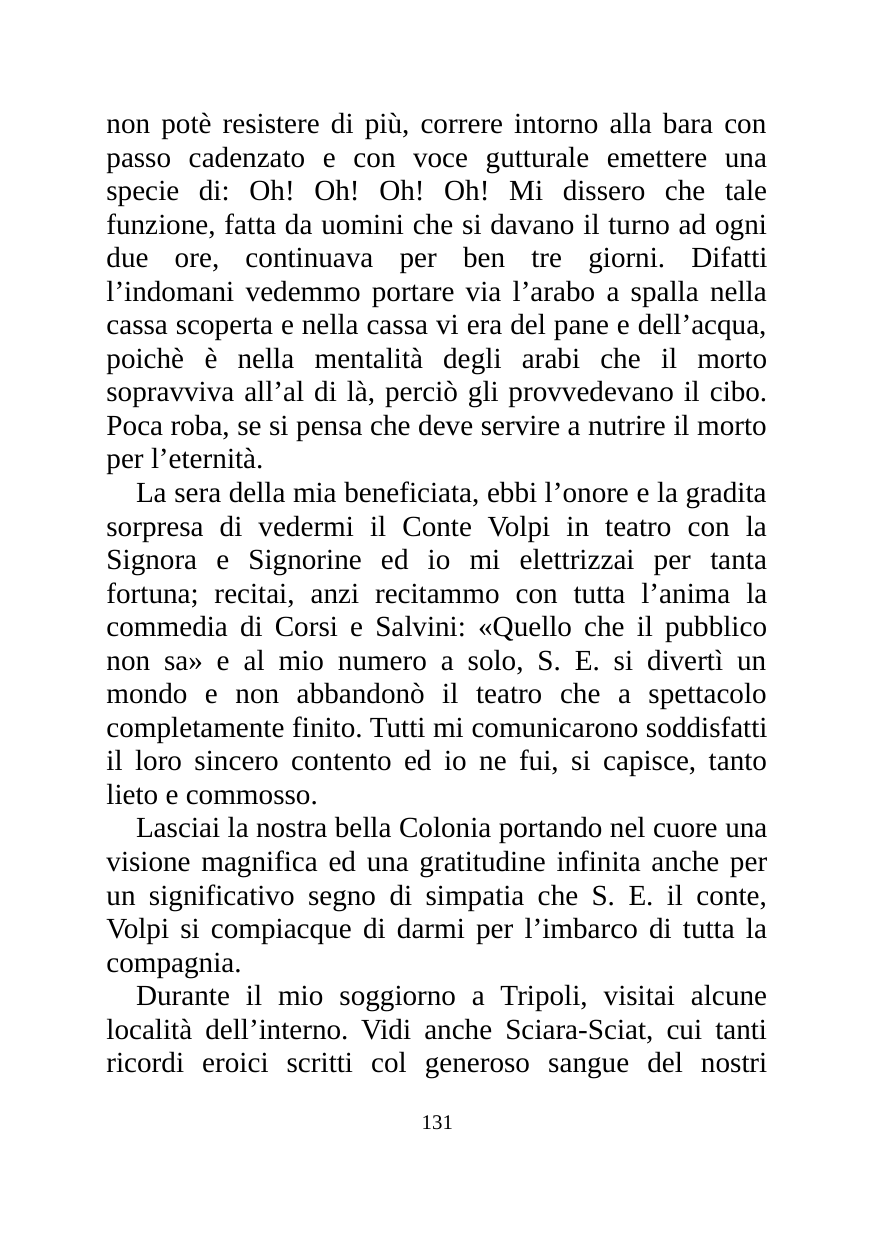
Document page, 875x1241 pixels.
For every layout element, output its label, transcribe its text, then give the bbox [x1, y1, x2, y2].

text non potè resistere di più, correre intorno alla bara con passo cadenzato e con voce gutturale emettere una specie di: Oh! Oh! Oh! Oh! Mi dissero che tale funzione, fatta da uomini che si davano il turno ad ogni due ore, continuava per ben tre giorni. Difatti l’indomani vedemmo portare via l’arabo a spalla nella cassa scoperta e nella cassa vi era del pane e dell’acqua, poichè è nella mentalità degli arabi che il morto sopravviva all’al di là, perciò gli provvedevano il cibo. Poca roba, se si pensa che deve servire a nutrire il morto per l’eternità. [106, 106, 768, 475]
text Lasciai la nostra bella Colonia portando nel cuore una visione magnifica ed una gratitudine infinita anche per un significativo segno di simpatia che S. E. il conte, Volpi si compiacque di darmi per l’imbarco di tutta la compagnia. [106, 811, 768, 978]
text Durante il mio soggiorno a Tripoli, visitai alcune località dell’interno. Vidi anche Sciara-Sciat, cui tanti ricordi eroici scritti col generoso sangue del nostri [106, 978, 768, 1079]
text La sera della mia beneficiata, ebbi l’onore e la gradita sorpresa di vedermi il Conte Volpi in teatro con la Signora e Signorine ed io mi elettrizzai per tanta fortuna; recitai, anzi recitammo con tutta l’anima la commedia di Corsi e Salvini: «Quello che il pubblico non sa» e al mio numero a solo, S. E. si divertì un mondo e non abbandonò il teatro che a spettacolo completamente finito. Tutti mi comunicarono soddisfatti il loro sincero contento ed io ne fui, si capisce, tanto lieto e commosso. [106, 475, 768, 811]
